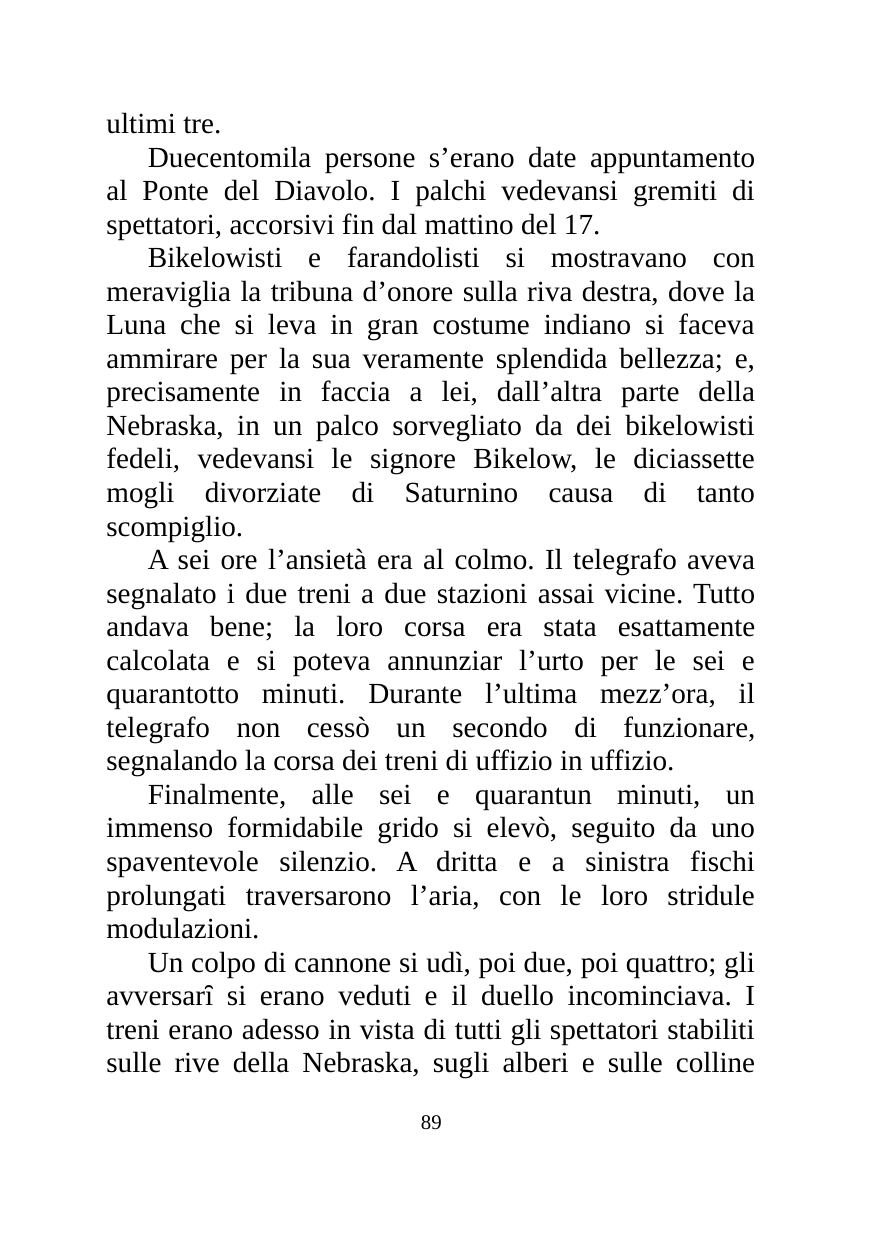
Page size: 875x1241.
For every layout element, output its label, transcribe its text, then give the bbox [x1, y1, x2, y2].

text ultimi tre. [106, 106, 756, 140]
text Bikelowisti e farandolisti si mostravano con meraviglia la tribuna d’onore sulla riva destra, dove la Luna che si leva in gran costume indiano si faceva ammirare per la sua veramente splendida bellezza; e, precisamente in faccia a lei, dall’altra parte della Nebraska, in un palco sorvegliato da dei bikelowisti fedeli, vedevansi le signore Bikelow, le diciassette mogli divorziate di Saturnino causa di tanto scompiglio. [106, 240, 756, 542]
text Duecentomila persone s’erano date appuntamento al Ponte del Diavolo. I palchi vedevansi gremiti di spettatori, accorsivi fin dal mattino del 17. [106, 140, 756, 240]
text Un colpo di cannone si udì, poi due, poi quattro; gli avversarȋ si erano veduti e il duello incominciava. I treni erano adesso in vista di tutti gli spettatori stabiliti sulle rive della Nebraska, sugli alberi e sulle colline [106, 945, 756, 1079]
text A sei ore l’ansietà era al colmo. Il telegrafo aveva segnalato i due treni a due stazioni assai vicine. Tutto andava bene; la loro corsa era stata esattamente calcolata e si poteva annunziar l’urto per le sei e quarantotto minuti. Durante l’ultima mezz’ora, il telegrafo non cessò un secondo di funzionare, segnalando la corsa dei treni di uffizio in uffizio. [106, 542, 756, 777]
text Finalmente, alle sei e quarantun minuti, un immenso formidabile grido si elevò, seguito da uno spaventevole silenzio. A dritta e a sinistra fischi prolungati traversarono l’aria, con le loro stridule modulazioni. [106, 777, 756, 945]
